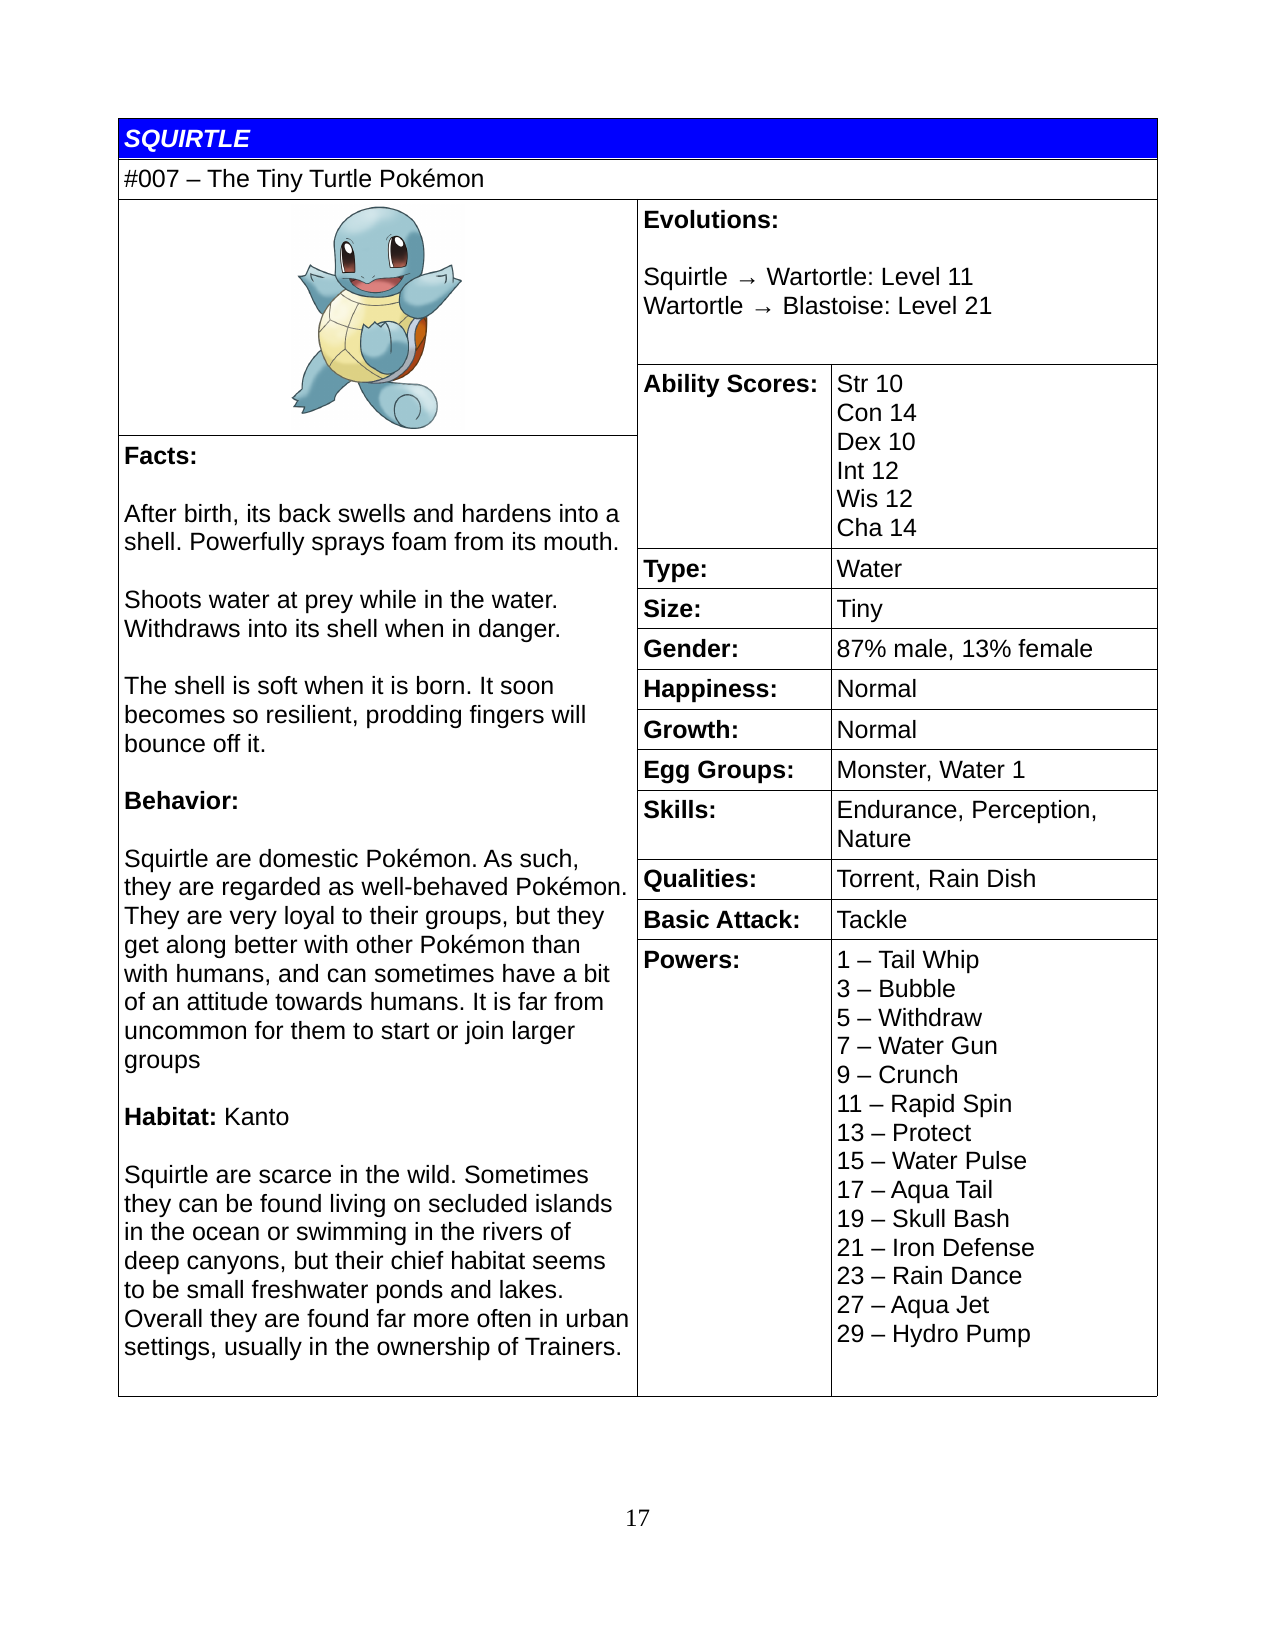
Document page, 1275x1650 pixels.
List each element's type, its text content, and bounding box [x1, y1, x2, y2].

table_cell Skills: [638, 791, 831, 859]
table_cell #007 – The Tiny Turtle Pokémon [119, 160, 1157, 199]
table_cell Powers: [638, 940, 831, 1396]
picture [290, 204, 465, 430]
table_cell Gender: [638, 629, 831, 669]
table_cell Tackle [832, 900, 1157, 939]
table_cell 1 – Tail Whip 3 – Bubble 5 – Withdraw 7 – Water Gun 9 – Crunch 11 – Rapid Spin 13 – Protect 15 – Water Pulse 17 – Aqua Tail 19 – Skull Bash 21 – Iron Defense 23 – Rain Dance 27 – Aqua Jet 29 – Hydro Pump [832, 940, 1157, 1396]
table_cell 87% male, 13% female [832, 629, 1157, 669]
table_cell Facts: After birth, its back swells and hardens into a shell. Powerfully sprays foam from its mouth. Shoots water at prey while in the water. Withdraws into its shell when in danger. The shell is soft when it is born. It soon becomes so resilient, prodding fingers will bounce off it. Behavior: Squirtle are domestic Pokémon. As such, they are regarded as well-behaved Pokémon. They are very loyal to their groups, but they get along better with other Pokémon than with humans, and can sometimes have a bit of an attitude towards humans. It is far from uncommon for them to start or join larger groups Habitat: Kanto Squirtle are scarce in the wild. Sometimes they can be found living on secluded islands in the ocean or swimming in the rivers of deep canyons, but their chief habitat seems to be small freshwater ponds and lakes. Overall they are found far more often in urban settings, usually in the ownership of Trainers. [119, 436, 637, 1396]
table_cell Monster, Water 1 [832, 750, 1157, 789]
table_cell Basic Attack: [638, 900, 831, 939]
table_cell Type: [638, 549, 831, 588]
table_cell Water [832, 549, 1157, 588]
table_cell Qualities: [638, 860, 831, 899]
table_cell Evolutions: Squirtle → Wartortle: Level 11 Wartortle → Blastoise: Level 21 [638, 200, 1157, 364]
table_header SQUIRTLE [119, 119, 1157, 158]
table_cell Torrent, Rain Dish [832, 860, 1157, 899]
table_cell Str 10 Con 14 Dex 10 Int 12 Wis 12 Cha 14 [832, 365, 1157, 548]
table_cell Normal [832, 670, 1157, 709]
table_cell [119, 200, 637, 435]
table_cell Normal [832, 710, 1157, 749]
table_cell Endurance, Perception, Nature [832, 791, 1157, 859]
table_cell Growth: [638, 710, 831, 749]
table_cell Happiness: [638, 670, 831, 709]
table_cell Ability Scores: [638, 365, 831, 548]
table_cell Tiny [832, 589, 1157, 628]
table_cell Size: [638, 589, 831, 628]
table_cell Egg Groups: [638, 750, 831, 789]
